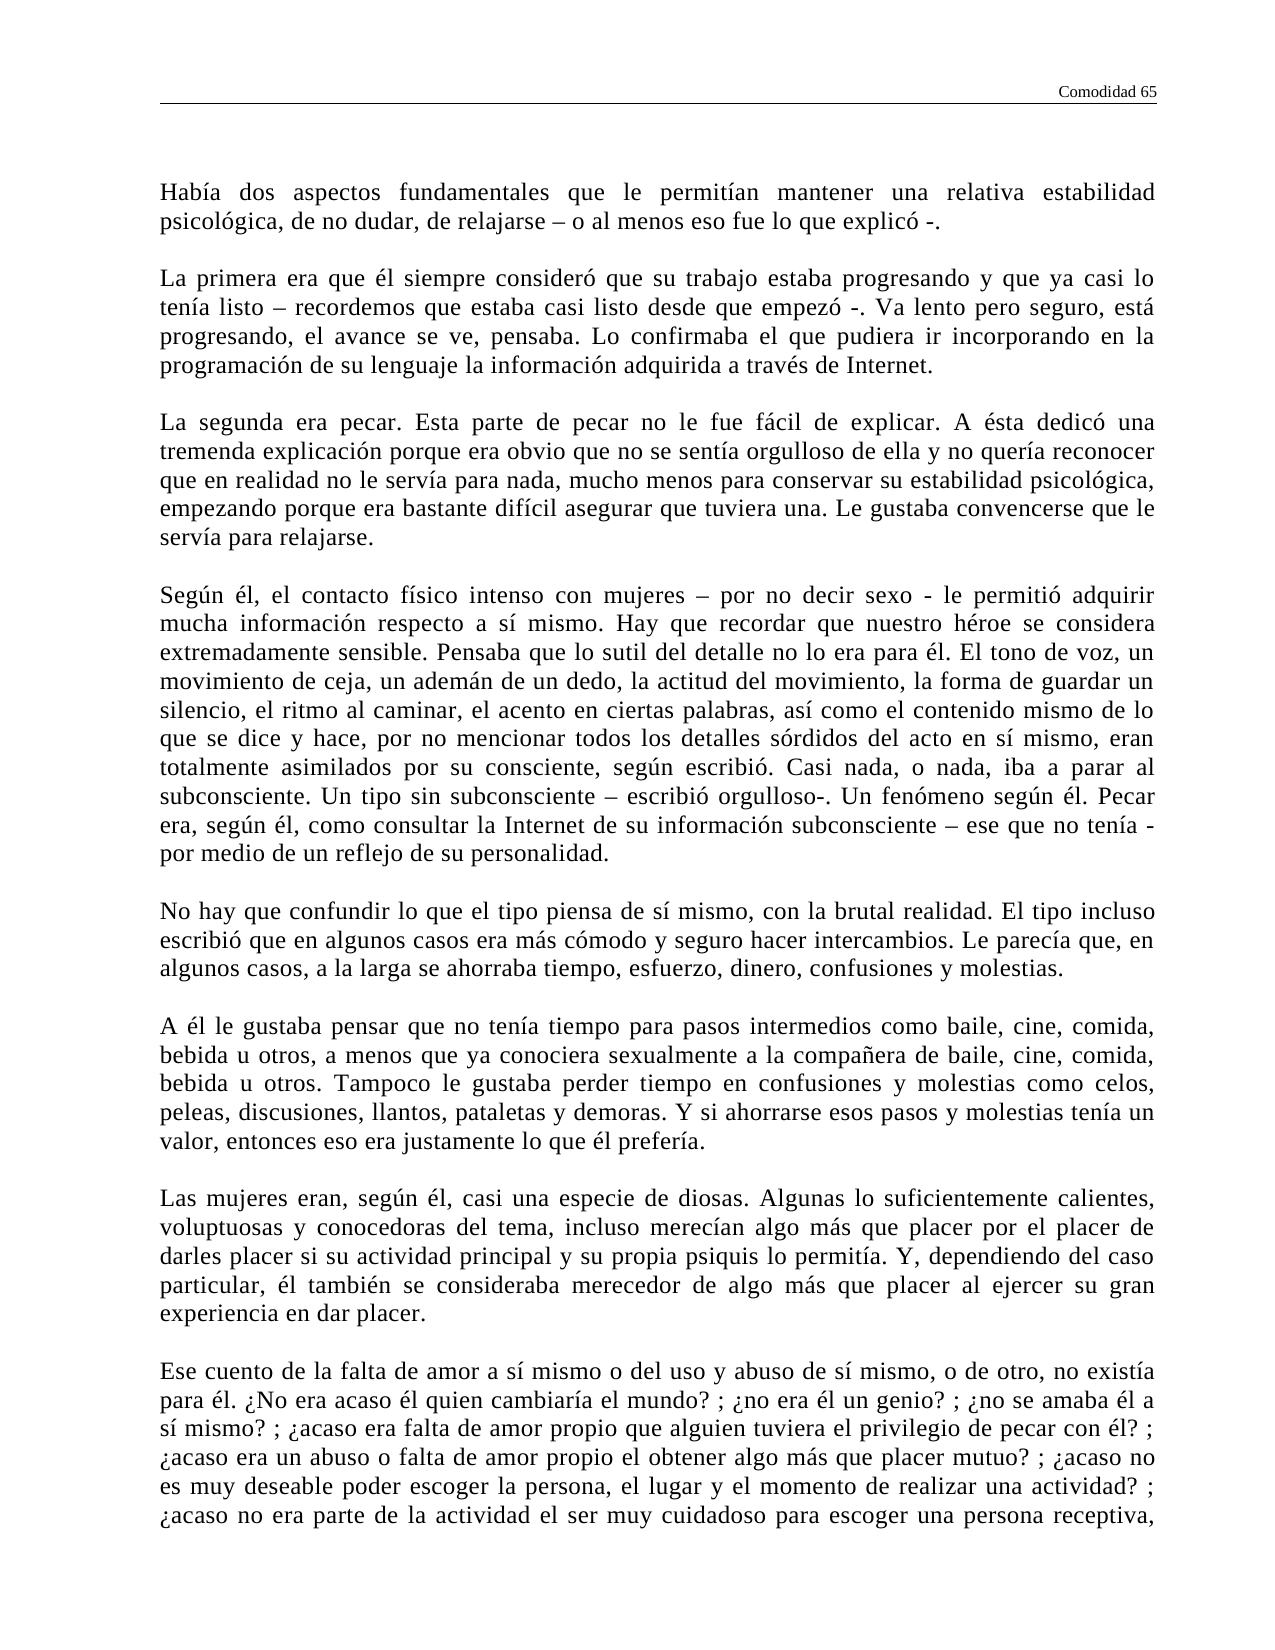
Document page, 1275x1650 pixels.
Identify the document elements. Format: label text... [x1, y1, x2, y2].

text Según él, el contacto físico intenso con mujeres – por no decir sexo - le permitió adquirir mucha información respecto a sí mismo. Hay que recordar que nuestro héroe se considera extremadamente sensible. Pensaba que lo sutil del detalle no lo era para él. El tono de voz, un movimiento de ceja, un ademán de un dedo, la actitud del movimiento, la forma de guardar un silencio, el ritmo al caminar, el acento en ciertas palabras, así como el contenido mismo de lo que se dice y hace, por no mencionar todos los detalles sórdidos del acto en sí mismo, eran totalmente asimilados por su consciente, según escribió. Casi nada, o nada, iba a parar al subconsciente. Un tipo sin subconsciente – escribió orgulloso-. Un fenómeno según él. Pecar era, según él, como consultar la Internet de su información subconsciente – ese que no tenía - por medio de un reflejo de su personalidad. [159, 580, 1157, 867]
text Había dos aspectos fundamentales que le permitían mantener una relativa estabilidad psicológica, de no dudar, de relajarse – o al menos eso fue lo que explicó -. [159, 177, 1157, 235]
text Ese cuento de la falta de amor a sí mismo o del uso y abuso de sí mismo, o de otro, no existía para él. ¿No era acaso él quien cambiaría el mundo? ; ¿no era él un genio? ; ¿no se amaba él a sí mismo? ; ¿acaso era falta de amor propio que alguien tuviera el privilegio de pecar con él? ; ¿acaso era un abuso o falta de amor propio el obtener algo más que placer mutuo? ; ¿acaso no es muy deseable poder escoger la persona, el lugar y el momento de realizar una actividad? ; ¿acaso no era parte de la actividad el ser muy cuidadoso para escoger una persona receptiva, [159, 1356, 1157, 1528]
text Las mujeres eran, según él, casi una especie de diosas. Algunas lo suficientemente calientes, voluptuosas y conocedoras del tema, incluso merecían algo más que placer por el placer de darles placer si su actividad principal y su propia psiquis lo permitía. Y, dependiendo del caso particular, él también se consideraba merecedor de algo más que placer al ejercer su gran experiencia en dar placer. [159, 1183, 1157, 1327]
text A él le gustaba pensar que no tenía tiempo para pasos intermedios como baile, cine, comida, bebida u otros, a menos que ya conociera sexualmente a la compañera de baile, cine, comida, bebida u otros. Tampoco le gustaba perder tiempo en confusiones y molestias como celos, peleas, discusiones, llantos, pataletas y demoras. Y si ahorrarse esos pasos y molestias tenía un valor, entonces eso era justamente lo que él prefería. [159, 1011, 1157, 1155]
text La primera era que él siempre consideró que su trabajo estaba progresando y que ya casi lo tenía listo – recordemos que estaba casi listo desde que empezó -. Va lento pero seguro, está progresando, el avance se ve, pensaba. Lo confirmaba el que pudiera ir incorporando en la programación de su lenguaje la información adquirida a través de Internet. [159, 263, 1157, 378]
text No hay que confundir lo que el tipo piensa de sí mismo, con la brutal realidad. El tipo incluso escribió que en algunos casos era más cómodo y seguro hacer intercambios. Le parecía que, en algunos casos, a la larga se ahorraba tiempo, esfuerzo, dinero, confusiones y molestias. [159, 896, 1157, 982]
text La segunda era pecar. Esta parte de pecar no le fue fácil de explicar. A ésta dedicó una tremenda explicación porque era obvio que no se sentía orgulloso de ella y no quería reconocer que en realidad no le servía para nada, mucho menos para conservar su estabilidad psicológica, empezando porque era bastante difícil asegurar que tuviera una. Le gustaba convencerse que le servía para relajarse. [159, 407, 1157, 551]
